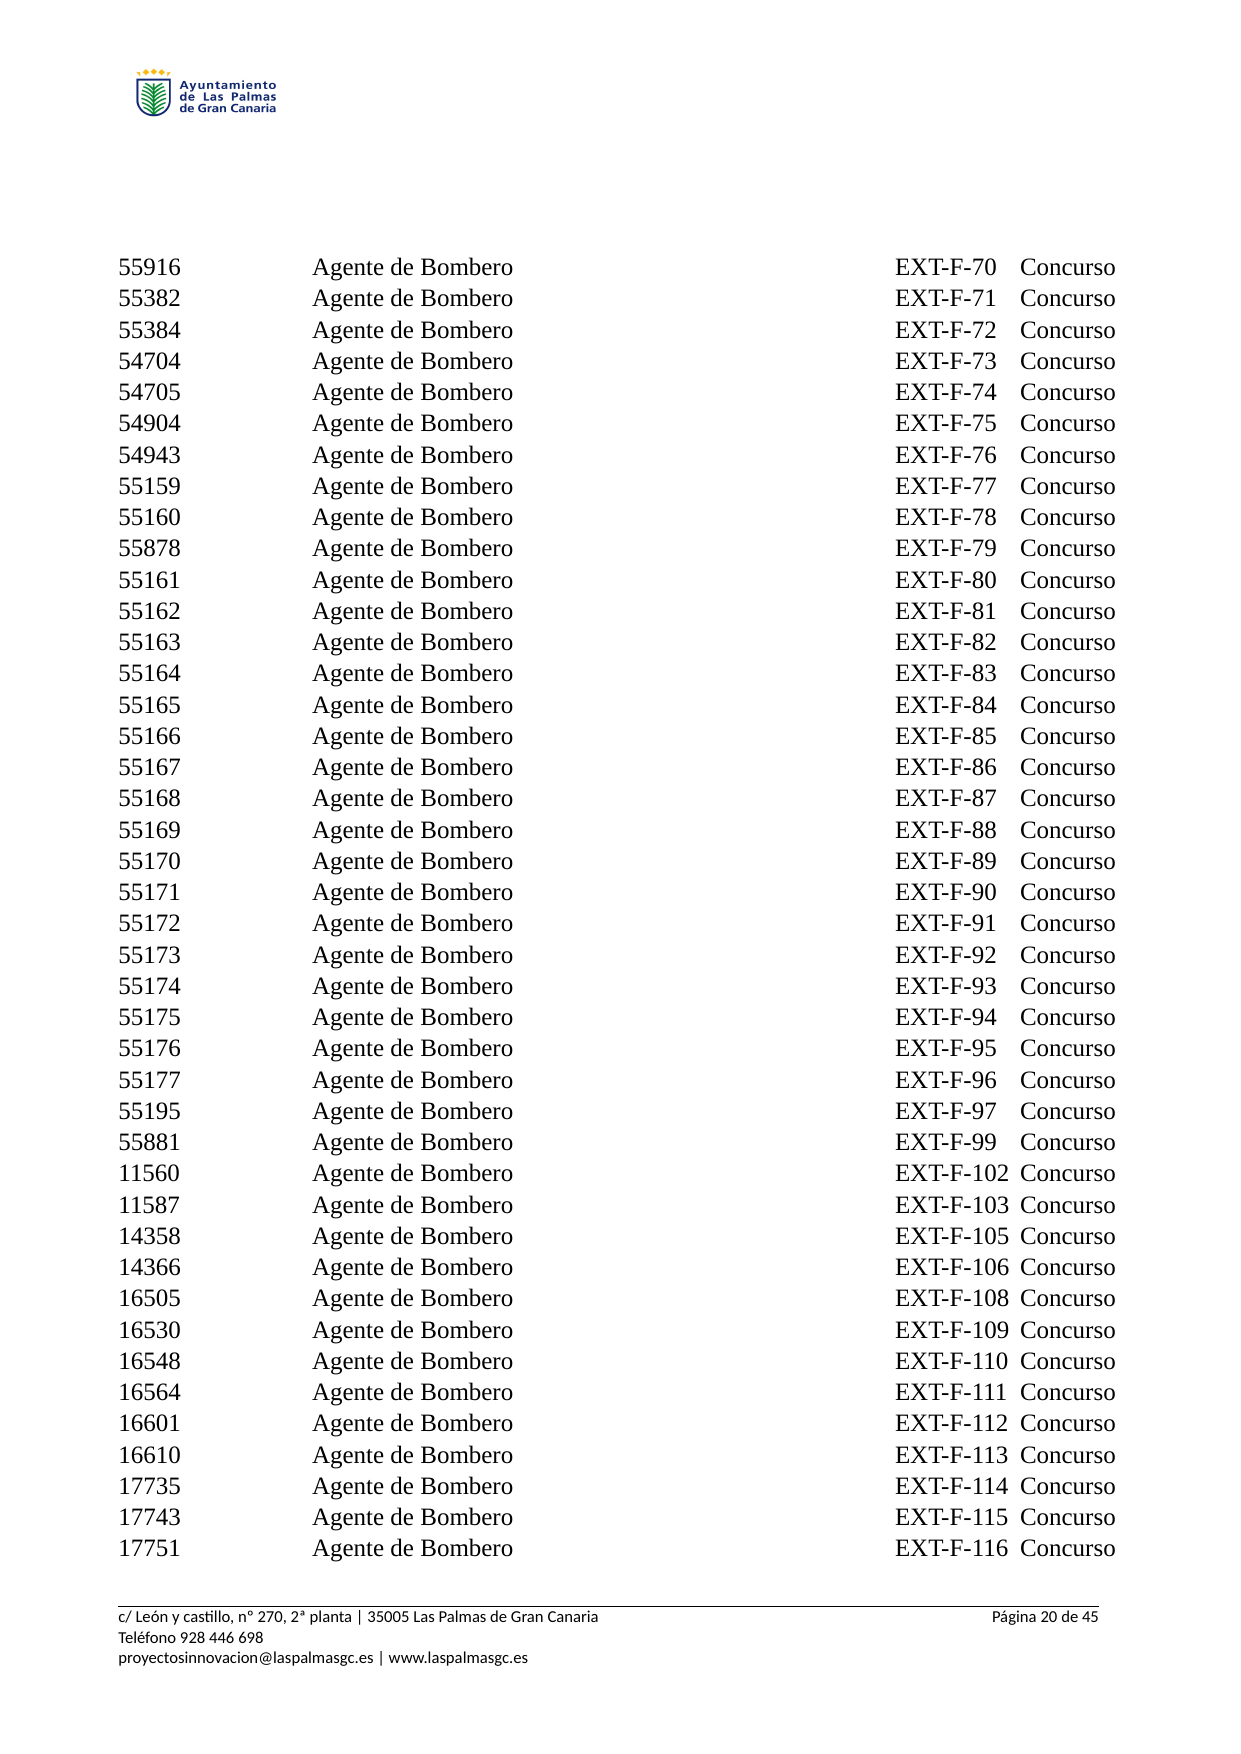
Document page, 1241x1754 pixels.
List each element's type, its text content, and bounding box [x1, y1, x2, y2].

table_cell Agente de Bombero [312, 1157, 895, 1188]
table_cell EXT-F-90 [895, 876, 1020, 907]
table_cell Concurso [1020, 814, 1240, 845]
table_cell 54705 [118, 376, 312, 407]
table_cell Agente de Bombero [312, 345, 895, 376]
table_cell Concurso [1020, 1532, 1240, 1563]
table_cell EXT-F-97 [895, 1095, 1020, 1126]
table_cell Concurso [1020, 751, 1240, 782]
table_cell EXT-F-85 [895, 720, 1020, 751]
table_cell Concurso [1020, 1189, 1240, 1220]
table_cell Concurso [1020, 907, 1240, 938]
table_cell 55170 [118, 845, 312, 876]
table_cell 54943 [118, 439, 312, 470]
table_cell EXT-F-112 [895, 1407, 1020, 1438]
table_cell 17743 [118, 1501, 312, 1532]
table_cell 11587 [118, 1189, 312, 1220]
table_cell 55164 [118, 657, 312, 688]
table_cell 16505 [118, 1282, 312, 1313]
table_cell EXT-F-105 [895, 1220, 1020, 1251]
table_cell Concurso [1020, 782, 1240, 813]
table_cell EXT-F-103 [895, 1189, 1020, 1220]
table_cell 55916 [118, 251, 312, 282]
table_cell Concurso [1020, 1345, 1240, 1376]
table_cell Agente de Bombero [312, 1439, 895, 1470]
table_cell Concurso [1020, 532, 1240, 563]
table_cell 55172 [118, 907, 312, 938]
table_cell Agente de Bombero [312, 1532, 895, 1563]
table_cell 16564 [118, 1376, 312, 1407]
table_cell EXT-F-96 [895, 1064, 1020, 1095]
table_cell EXT-F-81 [895, 595, 1020, 626]
table_cell EXT-F-106 [895, 1251, 1020, 1282]
table_cell EXT-F-102 [895, 1157, 1020, 1188]
table_cell Agente de Bombero [312, 532, 895, 563]
table_cell Concurso [1020, 1001, 1240, 1032]
table_cell 11560 [118, 1157, 312, 1188]
table_cell EXT-F-77 [895, 470, 1020, 501]
table_cell EXT-F-89 [895, 845, 1020, 876]
table_cell 16530 [118, 1314, 312, 1345]
table_cell 55171 [118, 876, 312, 907]
table_cell Concurso [1020, 314, 1240, 345]
table_cell EXT-F-92 [895, 939, 1020, 970]
table_cell Concurso [1020, 626, 1240, 657]
table_cell Agente de Bombero [312, 907, 895, 938]
table_cell EXT-F-87 [895, 782, 1020, 813]
table_cell Agente de Bombero [312, 314, 895, 345]
table_cell Concurso [1020, 1064, 1240, 1095]
table_cell Concurso [1020, 1251, 1240, 1282]
table_cell Concurso [1020, 1126, 1240, 1157]
table_cell EXT-F-82 [895, 626, 1020, 657]
table_cell Concurso [1020, 1157, 1240, 1188]
table_cell Concurso [1020, 876, 1240, 907]
table_cell Concurso [1020, 1376, 1240, 1407]
table_cell Concurso [1020, 845, 1240, 876]
table_cell 55160 [118, 501, 312, 532]
table_cell EXT-F-78 [895, 501, 1020, 532]
table_cell Agente de Bombero [312, 407, 895, 438]
table_cell 55881 [118, 1126, 312, 1157]
table_cell EXT-F-114 [895, 1470, 1020, 1501]
table_cell 54904 [118, 407, 312, 438]
table_cell Agente de Bombero [312, 782, 895, 813]
table_cell EXT-F-86 [895, 751, 1020, 782]
table_cell EXT-F-75 [895, 407, 1020, 438]
table_cell Concurso [1020, 470, 1240, 501]
table_cell Agente de Bombero [312, 1189, 895, 1220]
table_cell Concurso [1020, 251, 1240, 282]
table_cell Agente de Bombero [312, 1095, 895, 1126]
table_cell 55162 [118, 595, 312, 626]
table_cell 55382 [118, 282, 312, 313]
table_cell Concurso [1020, 720, 1240, 751]
table_cell Agente de Bombero [312, 595, 895, 626]
table_cell 55175 [118, 1001, 312, 1032]
table_cell 16610 [118, 1439, 312, 1470]
table_cell Agente de Bombero [312, 1032, 895, 1063]
table_cell Agente de Bombero [312, 376, 895, 407]
table_cell Concurso [1020, 564, 1240, 595]
table_cell Agente de Bombero [312, 751, 895, 782]
table_cell 55176 [118, 1032, 312, 1063]
table_cell Agente de Bombero [312, 845, 895, 876]
table_cell Agente de Bombero [312, 1314, 895, 1345]
table_cell Concurso [1020, 939, 1240, 970]
table_cell 55384 [118, 314, 312, 345]
table_cell Concurso [1020, 376, 1240, 407]
table_cell Agente de Bombero [312, 970, 895, 1001]
table_cell Concurso [1020, 439, 1240, 470]
table_cell 17735 [118, 1470, 312, 1501]
table_cell EXT-F-76 [895, 439, 1020, 470]
table_cell EXT-F-99 [895, 1126, 1020, 1157]
table_cell EXT-F-116 [895, 1532, 1020, 1563]
table_cell 55168 [118, 782, 312, 813]
table_cell 55163 [118, 626, 312, 657]
table_cell Concurso [1020, 345, 1240, 376]
table_cell Concurso [1020, 657, 1240, 688]
table_cell EXT-F-95 [895, 1032, 1020, 1063]
table_cell 55165 [118, 689, 312, 720]
table_cell Agente de Bombero [312, 1470, 895, 1501]
table_cell Agente de Bombero [312, 1001, 895, 1032]
table_cell Agente de Bombero [312, 501, 895, 532]
table_cell 16548 [118, 1345, 312, 1376]
table_cell Agente de Bombero [312, 814, 895, 845]
table_cell EXT-F-83 [895, 657, 1020, 688]
table_cell Concurso [1020, 1501, 1240, 1532]
table_cell 54704 [118, 345, 312, 376]
table_cell Agente de Bombero [312, 282, 895, 313]
table_cell Agente de Bombero [312, 439, 895, 470]
picture [118, 65, 336, 144]
table_cell Agente de Bombero [312, 1407, 895, 1438]
table_cell 55177 [118, 1064, 312, 1095]
table_cell EXT-F-91 [895, 907, 1020, 938]
table_cell 55195 [118, 1095, 312, 1126]
table_cell Concurso [1020, 1470, 1240, 1501]
table_cell Agente de Bombero [312, 1501, 895, 1532]
table_cell Agente de Bombero [312, 1282, 895, 1313]
table_cell Agente de Bombero [312, 939, 895, 970]
table_cell Agente de Bombero [312, 720, 895, 751]
table_cell Concurso [1020, 407, 1240, 438]
table_cell Concurso [1020, 970, 1240, 1001]
table_cell Agente de Bombero [312, 657, 895, 688]
table_cell EXT-F-84 [895, 689, 1020, 720]
table_cell 55166 [118, 720, 312, 751]
table_cell Concurso [1020, 1314, 1240, 1345]
table_cell Concurso [1020, 689, 1240, 720]
table_cell EXT-F-111 [895, 1376, 1020, 1407]
table_cell EXT-F-93 [895, 970, 1020, 1001]
table_cell 16601 [118, 1407, 312, 1438]
table_cell Agente de Bombero [312, 876, 895, 907]
table_cell Concurso [1020, 595, 1240, 626]
table_cell 17751 [118, 1532, 312, 1563]
table_cell 55167 [118, 751, 312, 782]
table_cell Concurso [1020, 1282, 1240, 1313]
table_cell Concurso [1020, 1439, 1240, 1470]
table_cell Concurso [1020, 501, 1240, 532]
table_cell EXT-F-74 [895, 376, 1020, 407]
table_cell EXT-F-110 [895, 1345, 1020, 1376]
table_cell EXT-F-73 [895, 345, 1020, 376]
table_cell EXT-F-80 [895, 564, 1020, 595]
table_cell EXT-F-88 [895, 814, 1020, 845]
table_cell EXT-F-70 [895, 251, 1020, 282]
table_cell Concurso [1020, 1407, 1240, 1438]
table_cell Agente de Bombero [312, 1345, 895, 1376]
table_cell Agente de Bombero [312, 1126, 895, 1157]
table_cell Concurso [1020, 282, 1240, 313]
table_cell Agente de Bombero [312, 626, 895, 657]
table_cell Agente de Bombero [312, 251, 895, 282]
table_cell Concurso [1020, 1220, 1240, 1251]
table_cell EXT-F-113 [895, 1439, 1020, 1470]
table_cell 14358 [118, 1220, 312, 1251]
table_cell Concurso [1020, 1095, 1240, 1126]
table_cell EXT-F-109 [895, 1314, 1020, 1345]
table_cell 55174 [118, 970, 312, 1001]
table_cell EXT-F-108 [895, 1282, 1020, 1313]
table_cell EXT-F-72 [895, 314, 1020, 345]
table_cell EXT-F-79 [895, 532, 1020, 563]
table_cell Agente de Bombero [312, 1376, 895, 1407]
table_cell 55169 [118, 814, 312, 845]
table_cell Agente de Bombero [312, 689, 895, 720]
table_cell Agente de Bombero [312, 564, 895, 595]
table_cell Agente de Bombero [312, 1220, 895, 1251]
table_cell EXT-F-115 [895, 1501, 1020, 1532]
table_cell Agente de Bombero [312, 470, 895, 501]
table_cell 55878 [118, 532, 312, 563]
table_cell 14366 [118, 1251, 312, 1282]
table_cell Concurso [1020, 1032, 1240, 1063]
table_cell Agente de Bombero [312, 1064, 895, 1095]
table_cell 55173 [118, 939, 312, 970]
table_cell EXT-F-71 [895, 282, 1020, 313]
table_cell Agente de Bombero [312, 1251, 895, 1282]
table_cell EXT-F-94 [895, 1001, 1020, 1032]
table_cell 55161 [118, 564, 312, 595]
table_cell 55159 [118, 470, 312, 501]
